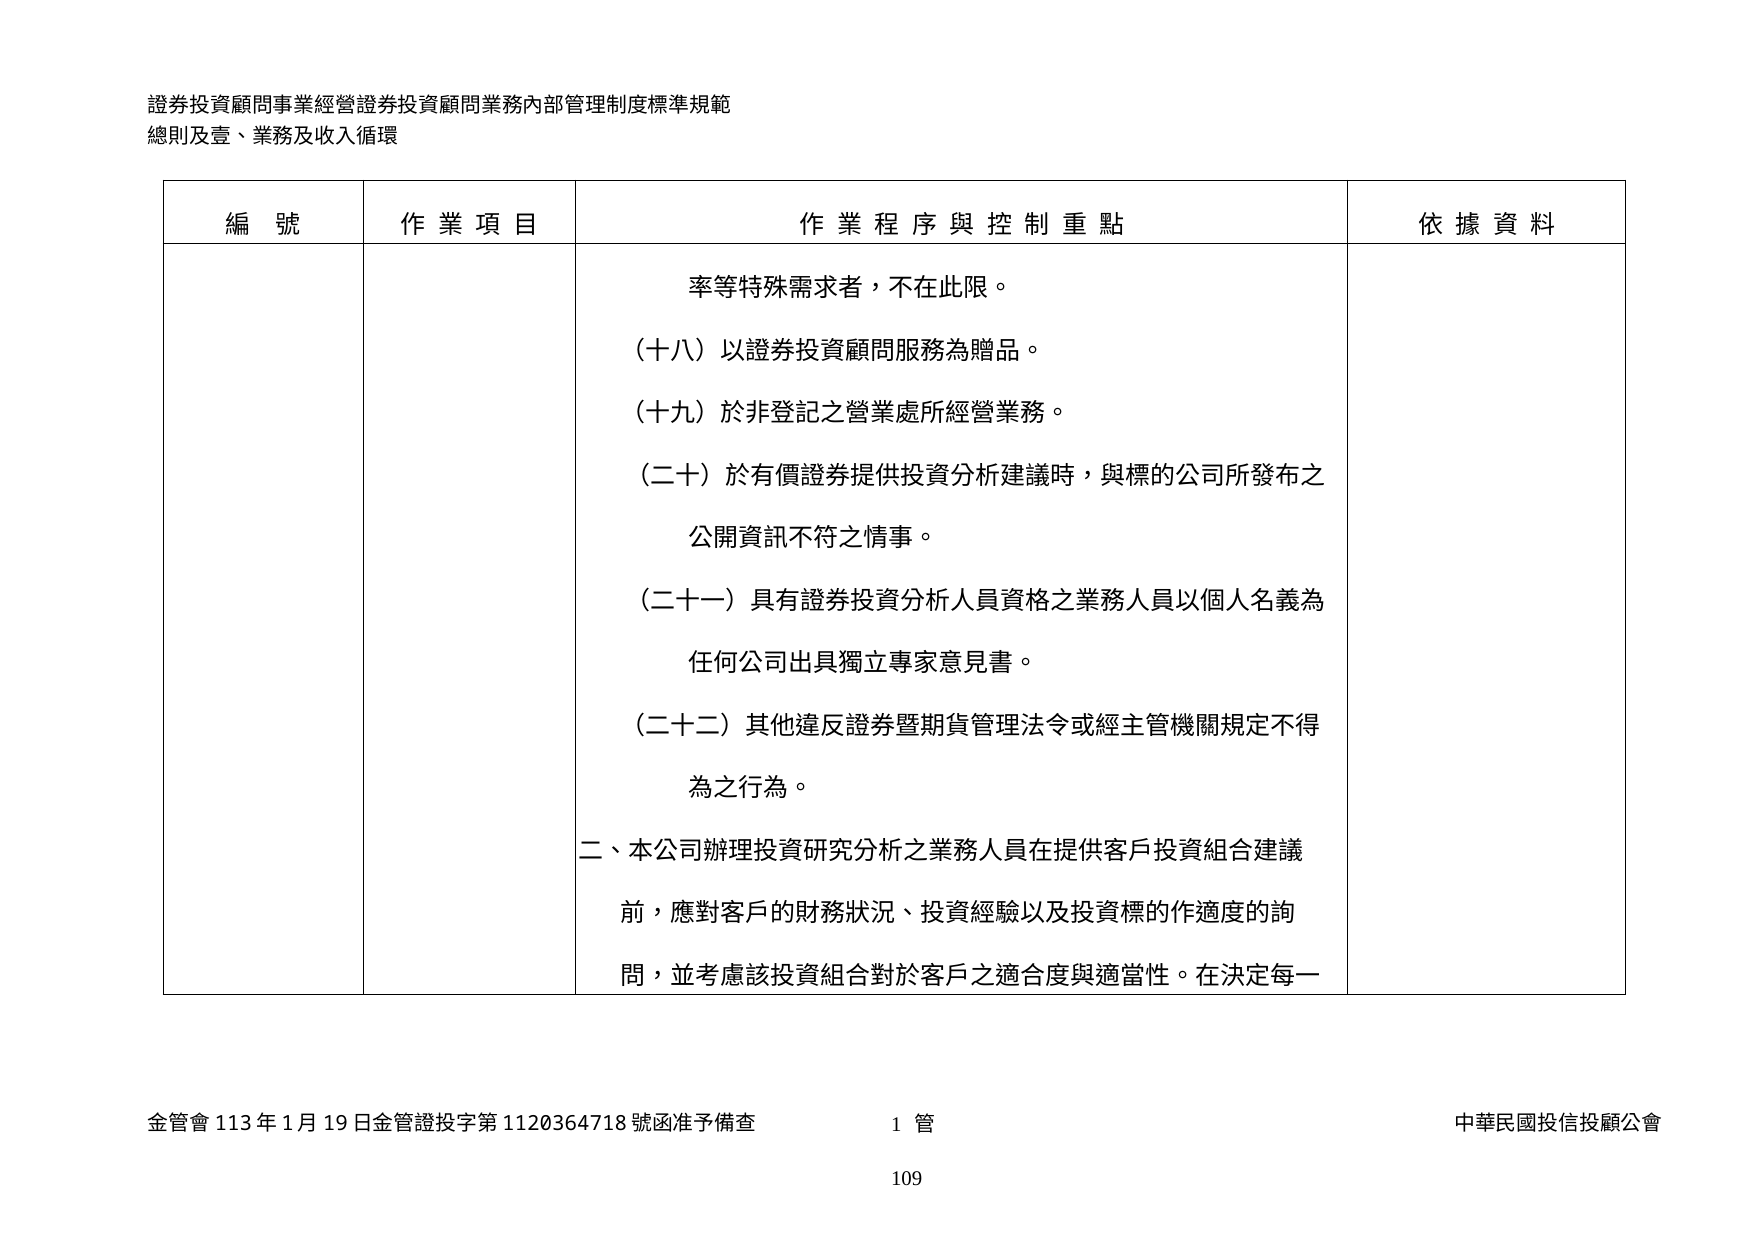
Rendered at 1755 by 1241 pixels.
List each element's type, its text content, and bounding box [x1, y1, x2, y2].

table_cell [1348, 244, 1625, 994]
table_header 作 業 項 目 [364, 181, 575, 243]
table_header 編 號 [164, 181, 363, 243]
table_header 依 據 資 料 [1348, 181, 1625, 243]
table_header 作 業 程 序 與 控 制 重 點 [576, 181, 1347, 243]
table_cell [164, 244, 363, 994]
table_cell 率等特殊需求者，不在此限。 （十八）以證券投資顧問服務為贈品。 （十九）於非登記之營業處所經營業務。 （二十）於有價證券提供投資分析建議時，與標的公司所發布之公開資訊不符之情事。 （二十一）具有證券投資分析人員資格之業務人員以個人名義為任何公司出具獨立專家意見書。 （二十二）其他違反證券暨期貨管理法令或經主管機關規定不得為之行為。 二、本公司辦理投資研究分析之業務人員在提供客戶投資組合建議前，應對客戶的財務狀況、投資經驗以及投資標的作適度的詢問，並考慮該投資組合對於客戶之適合度與適當性。在決定每一 [576, 244, 1347, 994]
table_cell [364, 244, 575, 994]
